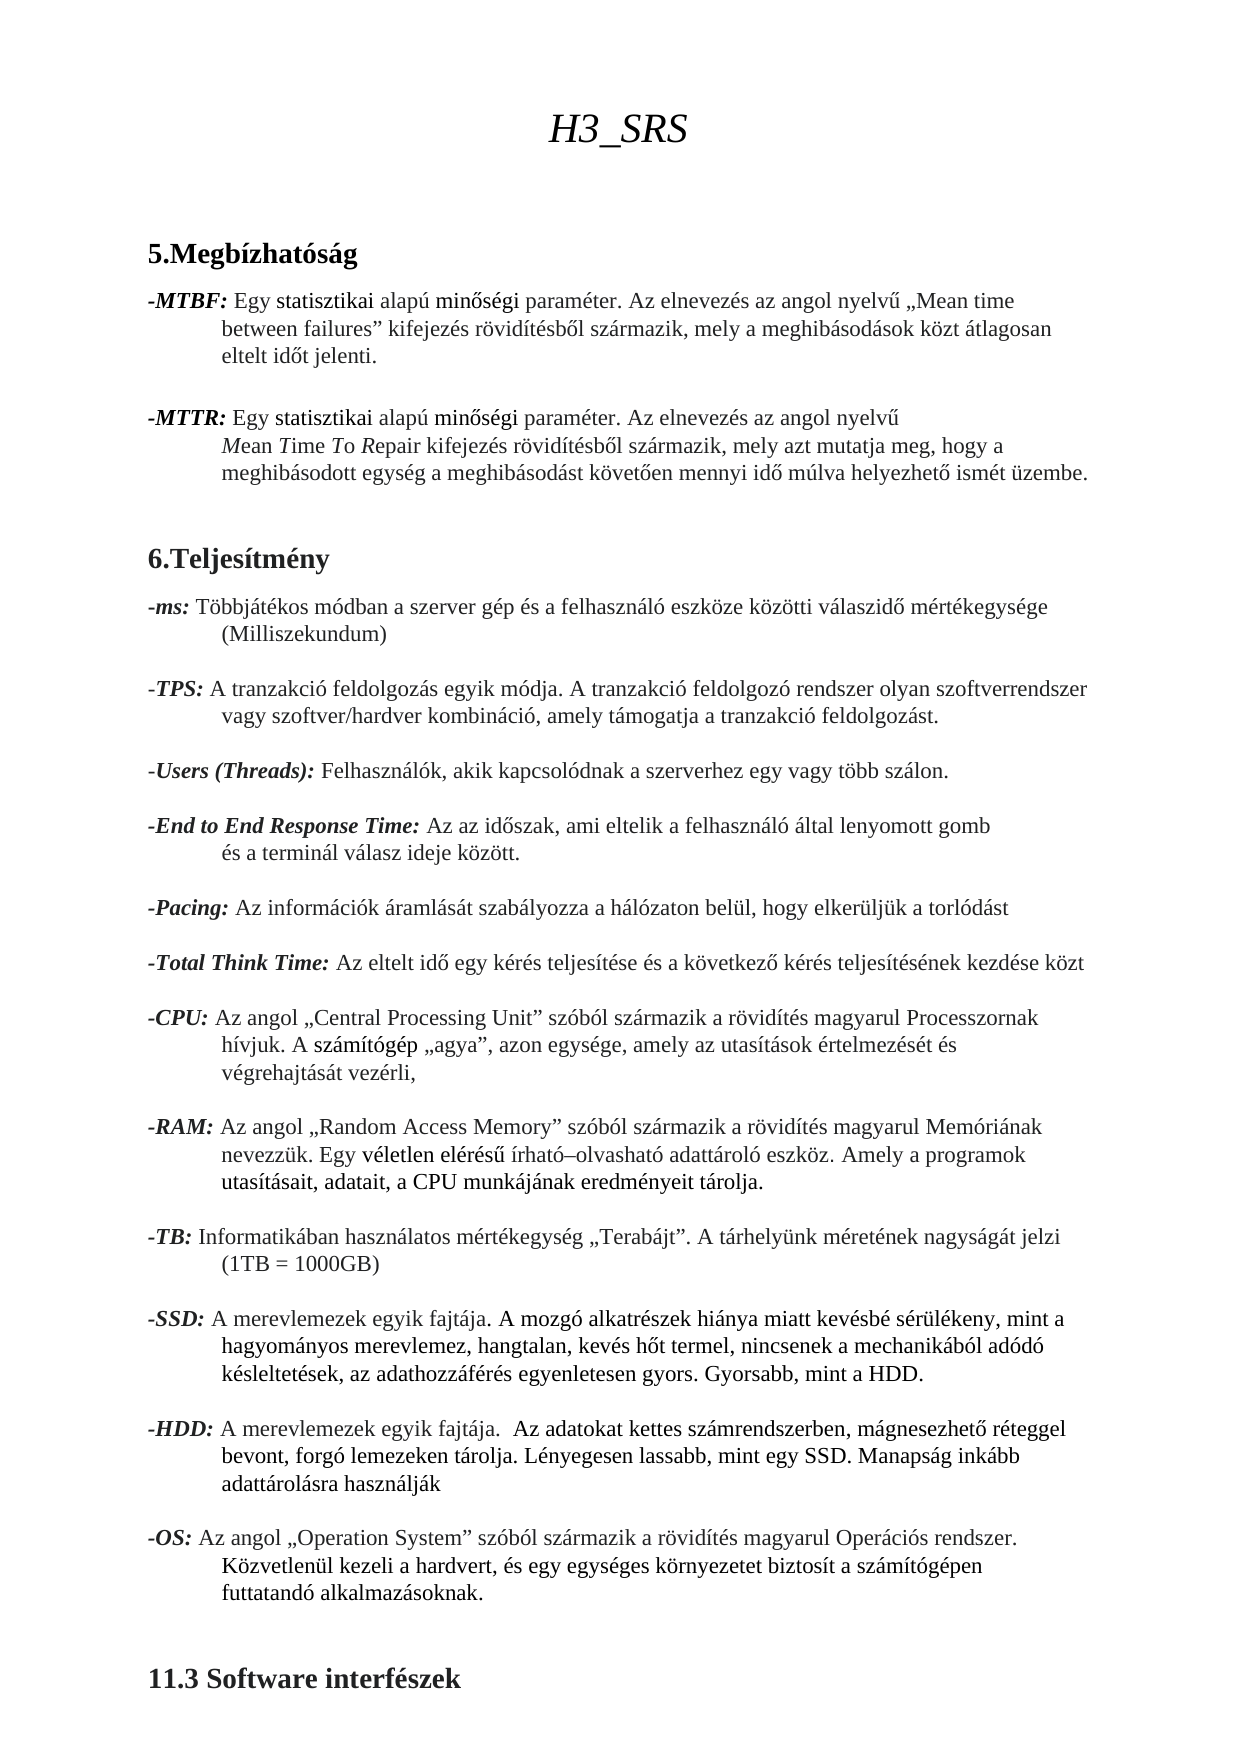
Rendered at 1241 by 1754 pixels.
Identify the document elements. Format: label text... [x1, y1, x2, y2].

text és a terminál válasz ideje között. [148, 839, 1092, 866]
text -HDD: A merevlemezek egyik fajtája. Az adatokat kettes számrendszerben, mágnesezhető réteggel [148, 1415, 1092, 1441]
text -TPS: A tranzakció feldolgozás egyik módja. A tranzakció feldolgozó rendszer olyan szoftverrendszer [148, 675, 1092, 701]
text -SSD: A merevlemezek egyik fajtája. A mozgó alkatrészek hiánya miatt kevésbé sérülékeny, mint a [148, 1305, 1092, 1332]
text 6.Teljesítmény [148, 541, 1092, 575]
text between failures” kifejezés rövidítésből származik, mely a meghibásodások közt átlagosan [148, 315, 1092, 341]
text -Users (Threads): Felhasználók, akik kapcsolódnak a szerverhez egy vagy több szálon. [148, 757, 1092, 784]
text (Milliszekundum) [148, 620, 1092, 647]
text -MTBF: Egy statisztikai alapú minőségi paraméter. Az elnevezés az angol nyelvű „Mean time [148, 287, 1092, 314]
text 5.Megbízhatóság [148, 236, 1092, 269]
text -MTTR: Egy statisztikai alapú minőségi paraméter. Az elnevezés az angol nyelvű [148, 404, 1092, 431]
text futtatandó alkalmazásoknak. [148, 1579, 1092, 1606]
text adattárolásra használják [148, 1469, 1092, 1496]
text -Pacing: Az információk áramlását szabályozza a hálózaton belül, hogy elkerüljük a torlódást [148, 894, 1092, 921]
text nevezzük. Egy véletlen elérésű írható–olvasható adattároló eszköz. Amely a programok utasításait, adatait, a CPU munkájának eredményeit tárolja. [221, 1141, 1092, 1194]
text -End to End Response Time: Az az időszak, ami eltelik a felhasználó által lenyomott gomb [148, 812, 1092, 838]
text késleltetések, az adathozzáférés egyenletesen gyors. Gyorsabb, mint a HDD. [148, 1360, 1092, 1386]
text hagyományos merevlemez, hangtalan, kevés hőt termel, nincsenek a mechanikából adódó [148, 1333, 1092, 1359]
text H3_SRS [148, 103, 1092, 151]
text -RAM: Az angol „Random Access Memory” szóból származik a rövidítés magyarul Memóriának [148, 1113, 1092, 1140]
text meghibásodott egység a meghibásodást követően mennyi idő múlva helyezhető ismét üzembe. [148, 459, 1092, 486]
text -CPU: Az angol „Central Processing Unit” szóból származik a rövidítés magyarul Processzornak [148, 1004, 1092, 1030]
text -TB: Informatikában használatos mértékegység „Terabájt”. A tárhelyünk méretének nagyságát jelzi [148, 1223, 1092, 1249]
text bevont, forgó lemezeken tárolja. Lényegesen lassabb, mint egy SSD. Manapság inkább [148, 1442, 1092, 1468]
text vagy szoftver/hardver kombináció, amely támogatja a tranzakció feldolgozást. [148, 702, 1092, 729]
text Mean Time To Repair kifejezés rövidítésből származik, mely azt mutatja meg, hogy a [148, 432, 1092, 458]
text -OS: Az angol „Operation System” szóból származik a rövidítés magyarul Operációs rendszer. [148, 1524, 1092, 1551]
text eltelt időt jelenti. [148, 342, 1092, 369]
text -Total Think Time: Az eltelt idő egy kérés teljesítése és a következő kérés teljesítésének kezdése közt [148, 949, 1092, 975]
text -ms: Többjátékos módban a szerver gép és a felhasználó eszköze közötti válaszidő mértékegysége [148, 593, 1092, 619]
text Közvetlenül kezeli a hardvert, és egy egységes környezetet biztosít a számítógépen [148, 1552, 1092, 1578]
text 11.3 Software interfészek [148, 1661, 1092, 1695]
text hívjuk. A számítógép „agya”, azon egysége, amely az utasítások értelmezését és [148, 1031, 1092, 1058]
text (1TB = 1000GB) [148, 1250, 1092, 1277]
text végrehajtását vezérli, [148, 1059, 1092, 1085]
